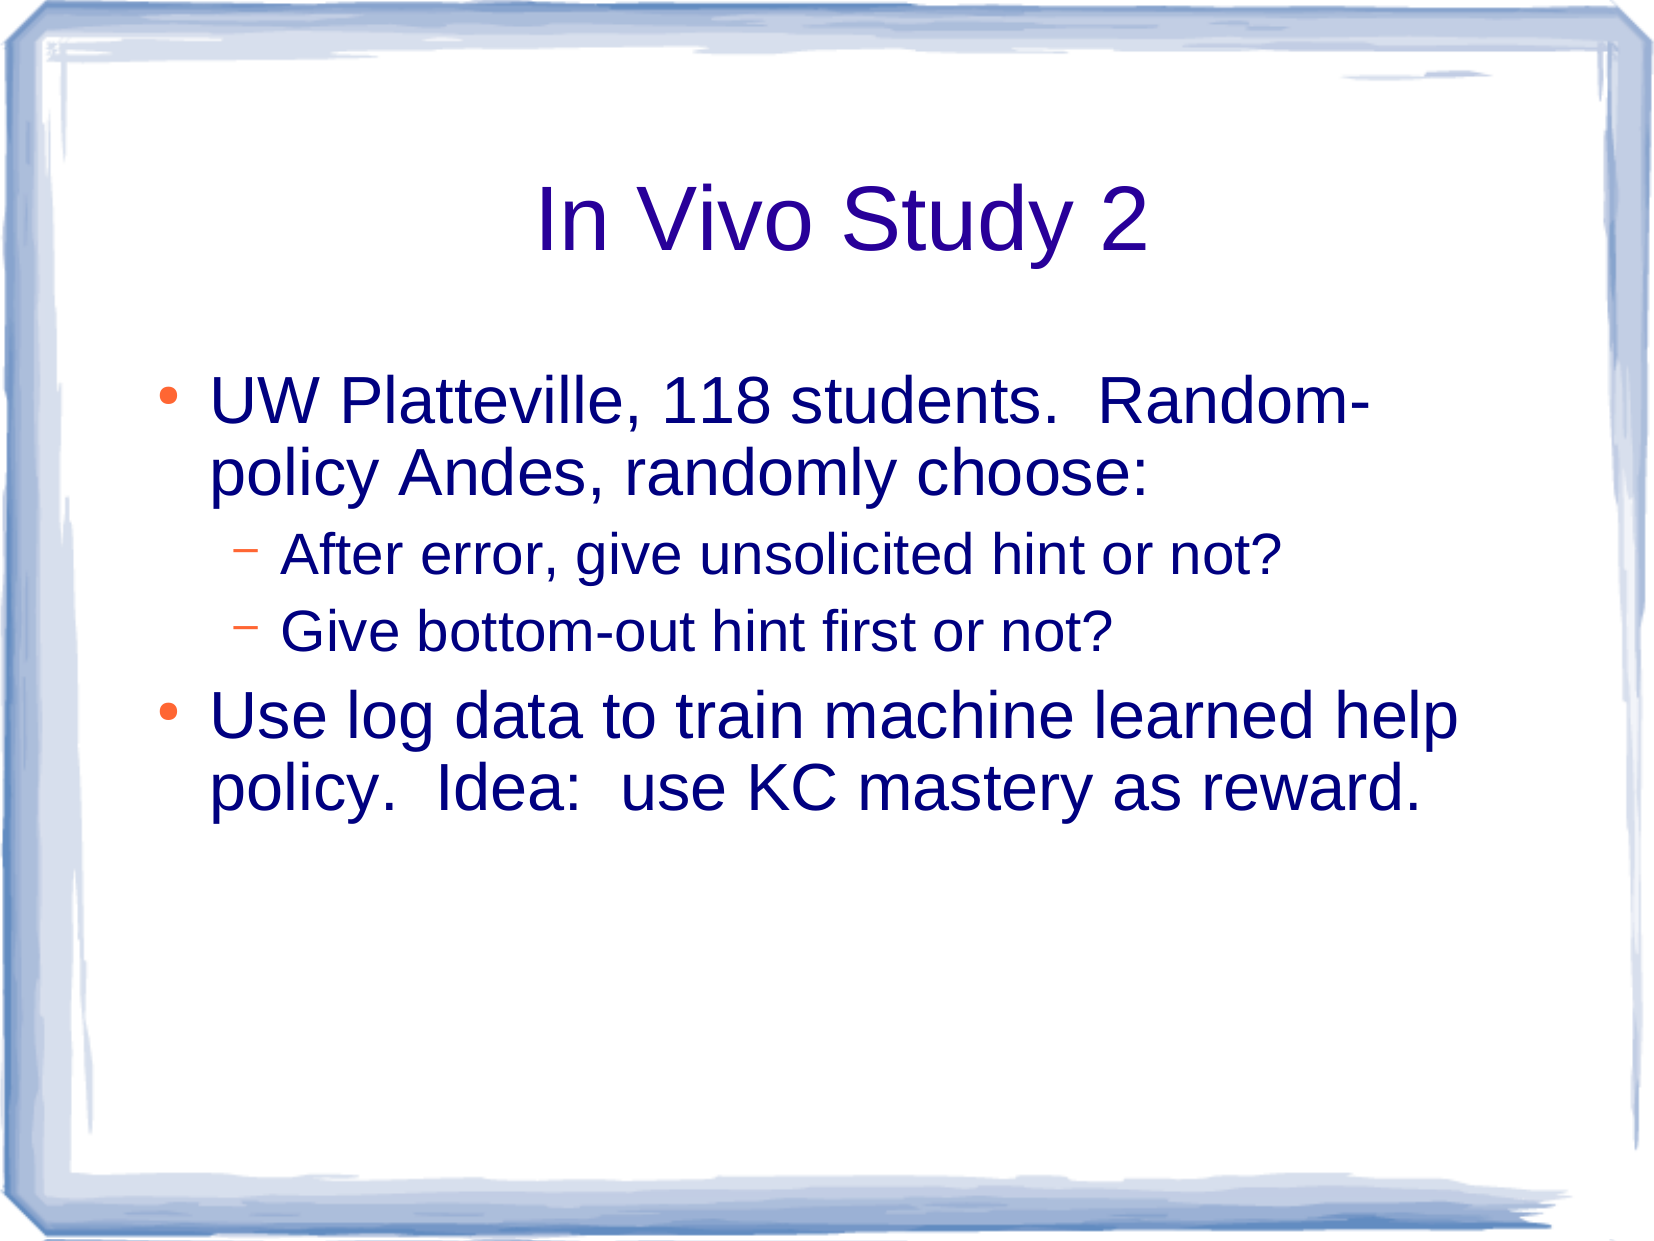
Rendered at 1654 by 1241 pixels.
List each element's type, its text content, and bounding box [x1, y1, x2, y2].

picture [0, 0, 1654, 1241]
title In Vivo Study 2 [124, 110, 1530, 317]
list UW Platteville, 118 students. Random-policy Andes, randomly choose: After error, give unsolicited hint or not? Give bottom-out hint first or not? Use log data to train machine learned help policy. Idea: use KC mastery as reward. [124, 358, 1530, 1103]
